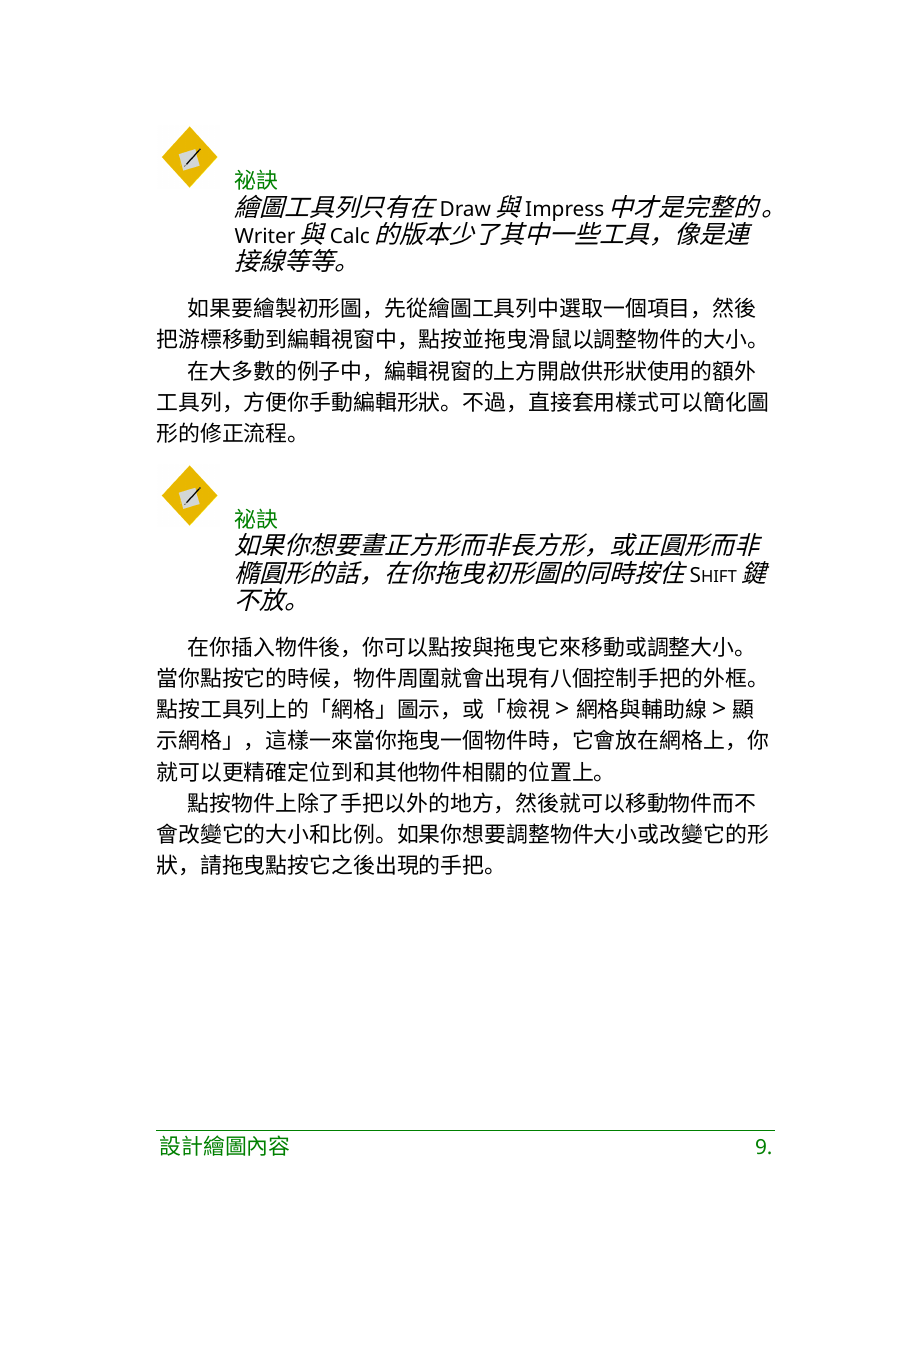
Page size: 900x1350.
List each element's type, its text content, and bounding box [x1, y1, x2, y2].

text 如果要繪製初形圖，先從繪圖工具列中選取一個項目，然後把游標移動到編輯視窗中，點按並拖曳滑鼠以調整物件的大小。 [156, 292, 775, 354]
picture [157, 464, 220, 527]
text 如果你想要畫正方形而非長方形，或正圓形而非橢圓形的話，在你拖曳初形圖的同時按住Shift鍵不放。 [234, 533, 775, 614]
list 祕訣 [156, 125, 775, 195]
text 繪圖工具列只有在Draw與Impress中才是完整的。Writer與Calc的版本少了其中一些工具，像是連接線等等。 [234, 195, 775, 276]
text 點按物件上除了手把以外的地方，然後就可以移動物件而不會改變它的大小和比例。如果你想要調整物件大小或改變它的形狀，請拖曳點按它之後出現的手把。 [156, 786, 775, 880]
text 在大多數的例子中，編輯視窗的上方開啟供形狀使用的額外工具列，方便你手動編輯形狀。不過，直接套用樣式可以簡化圖形的修正流程。 [156, 354, 775, 448]
list 祕訣 [156, 463, 775, 533]
picture [157, 125, 220, 189]
text 在你插入物件後，你可以點按與拖曳它來移動或調整大小。當你點按它的時候，物件周圍就會出現有八個控制手把的外框。點按工具列上的「網格」圖示，或「檢視 > 網格與輔助線 > 顯示網格」，這樣一來當你拖曳一個物件時，它會放在網格上，你就可以更精確定位到和其他物件相關的位置上。 [156, 630, 775, 786]
